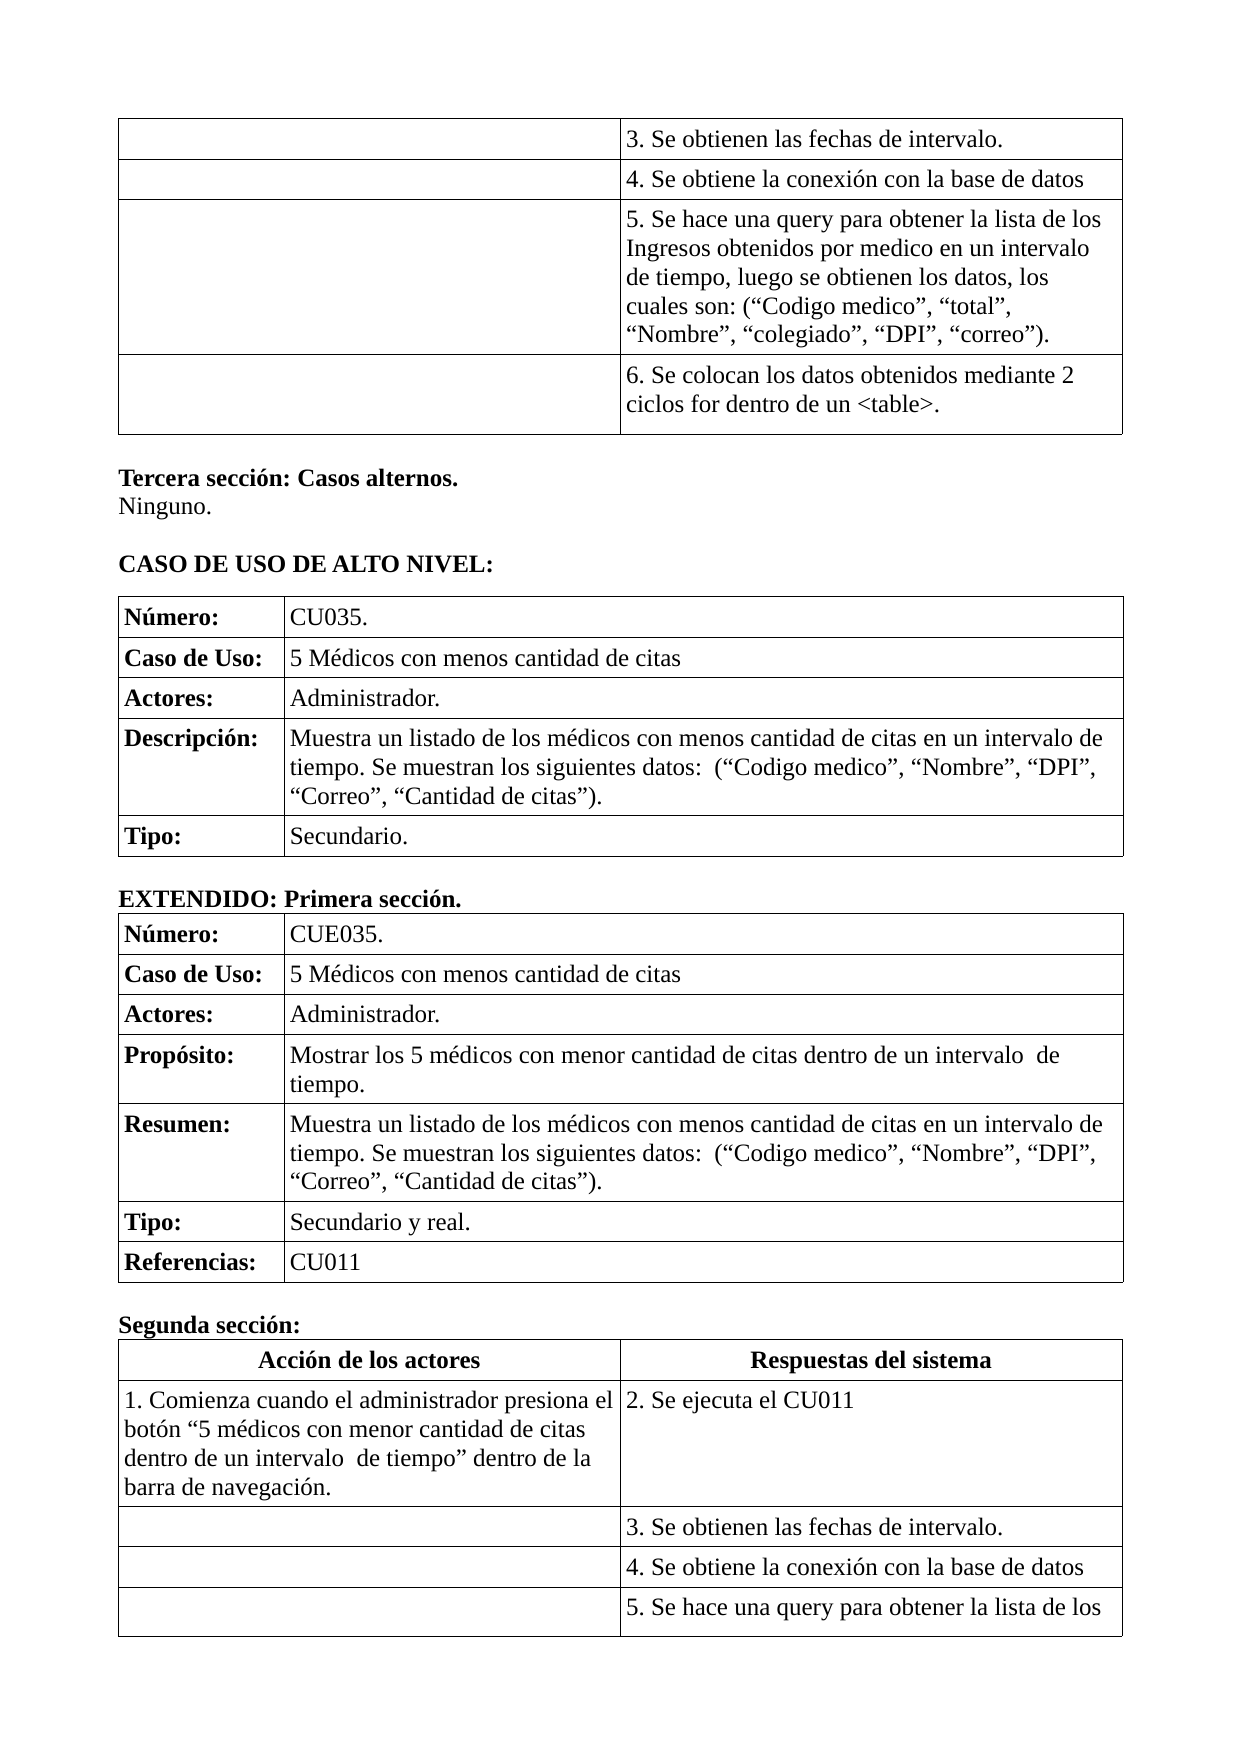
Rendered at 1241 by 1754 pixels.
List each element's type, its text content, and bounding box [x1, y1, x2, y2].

text Ninguno. [118, 491, 1122, 520]
table_cell Tipo: [119, 816, 284, 856]
table_cell Secundario y real. [285, 1202, 1123, 1241]
table_cell 1. Comienza cuando el administrador presiona el botón “5 médicos con menor cantidad de citas dentro de un intervalo de tiempo” dentro de la barra de navegación. [119, 1381, 620, 1506]
table_cell Propósito: [119, 1035, 284, 1103]
table_header Acción de los actores [119, 1340, 620, 1379]
table_cell Administrador. [285, 995, 1123, 1034]
table_cell 5 Médicos con menos cantidad de citas [285, 955, 1123, 994]
table_cell 3. Se obtienen las fechas de intervalo. [621, 1507, 1122, 1546]
table_cell Descripción: [119, 719, 284, 815]
table_cell 6. Se colocan los datos obtenidos mediante 2 ciclos for dentro de un <table>. [621, 355, 1122, 434]
table_cell Caso de Uso: [119, 638, 284, 677]
text Segunda sección: [118, 1310, 1122, 1339]
table_cell 3. Se obtienen las fechas de intervalo. [621, 119, 1122, 158]
table_cell [119, 1507, 620, 1546]
table_cell [119, 355, 620, 434]
table_cell [119, 119, 620, 158]
table_cell [119, 1547, 620, 1587]
table_cell 2. Se ejecuta el CU011 [621, 1381, 1122, 1506]
table_cell Actores: [119, 678, 284, 717]
table_cell 5 Médicos con menos cantidad de citas [285, 638, 1123, 677]
table_cell 5. Se hace una query para obtener la lista de los [621, 1588, 1122, 1636]
table_cell Muestra un listado de los médicos con menos cantidad de citas en un intervalo de tiempo. Se muestran los siguientes datos: (“Codigo medico”, “Nombre”, “DPI”, “Correo”, “Cantidad de citas”). [285, 1104, 1123, 1201]
table_header Respuestas del sistema [621, 1340, 1122, 1379]
text EXTENDIDO: Primera sección. [118, 884, 1122, 913]
table_cell Muestra un listado de los médicos con menos cantidad de citas en un intervalo de tiempo. Se muestran los siguientes datos: (“Codigo medico”, “Nombre”, “DPI”, “Correo”, “Cantidad de citas”). [285, 719, 1123, 815]
table_cell Caso de Uso: [119, 955, 284, 994]
table_cell [119, 1588, 620, 1636]
table_cell Administrador. [285, 678, 1123, 717]
table_cell Secundario. [285, 816, 1123, 856]
table_cell Referencias: [119, 1242, 284, 1282]
table_cell 4. Se obtiene la conexión con la base de datos [621, 1547, 1122, 1587]
table_cell Resumen: [119, 1104, 284, 1201]
text Tercera sección: Casos alternos. [118, 463, 1122, 491]
table_header Número: [119, 597, 284, 637]
table_cell Tipo: [119, 1202, 284, 1241]
table_cell Mostrar los 5 médicos con menor cantidad de citas dentro de un intervalo de tiempo. [285, 1035, 1123, 1103]
table_cell Actores: [119, 995, 284, 1034]
table_cell [119, 160, 620, 199]
table_header Número: [119, 914, 284, 953]
table_cell 5. Se hace una query para obtener la lista de los Ingresos obtenidos por medico en un intervalo de tiempo, luego se obtienen los datos, los cuales son: (“Codigo medico”, “total”, “Nombre”, “colegiado”, “DPI”, “correo”). [621, 200, 1122, 354]
table_header CU035. [285, 597, 1123, 637]
table_cell CU011 [285, 1242, 1123, 1282]
table_cell [119, 200, 620, 354]
table_header CUE035. [285, 914, 1123, 953]
text CASO DE USO DE ALTO NIVEL: [118, 549, 1122, 578]
table_cell 4. Se obtiene la conexión con la base de datos [621, 160, 1122, 199]
